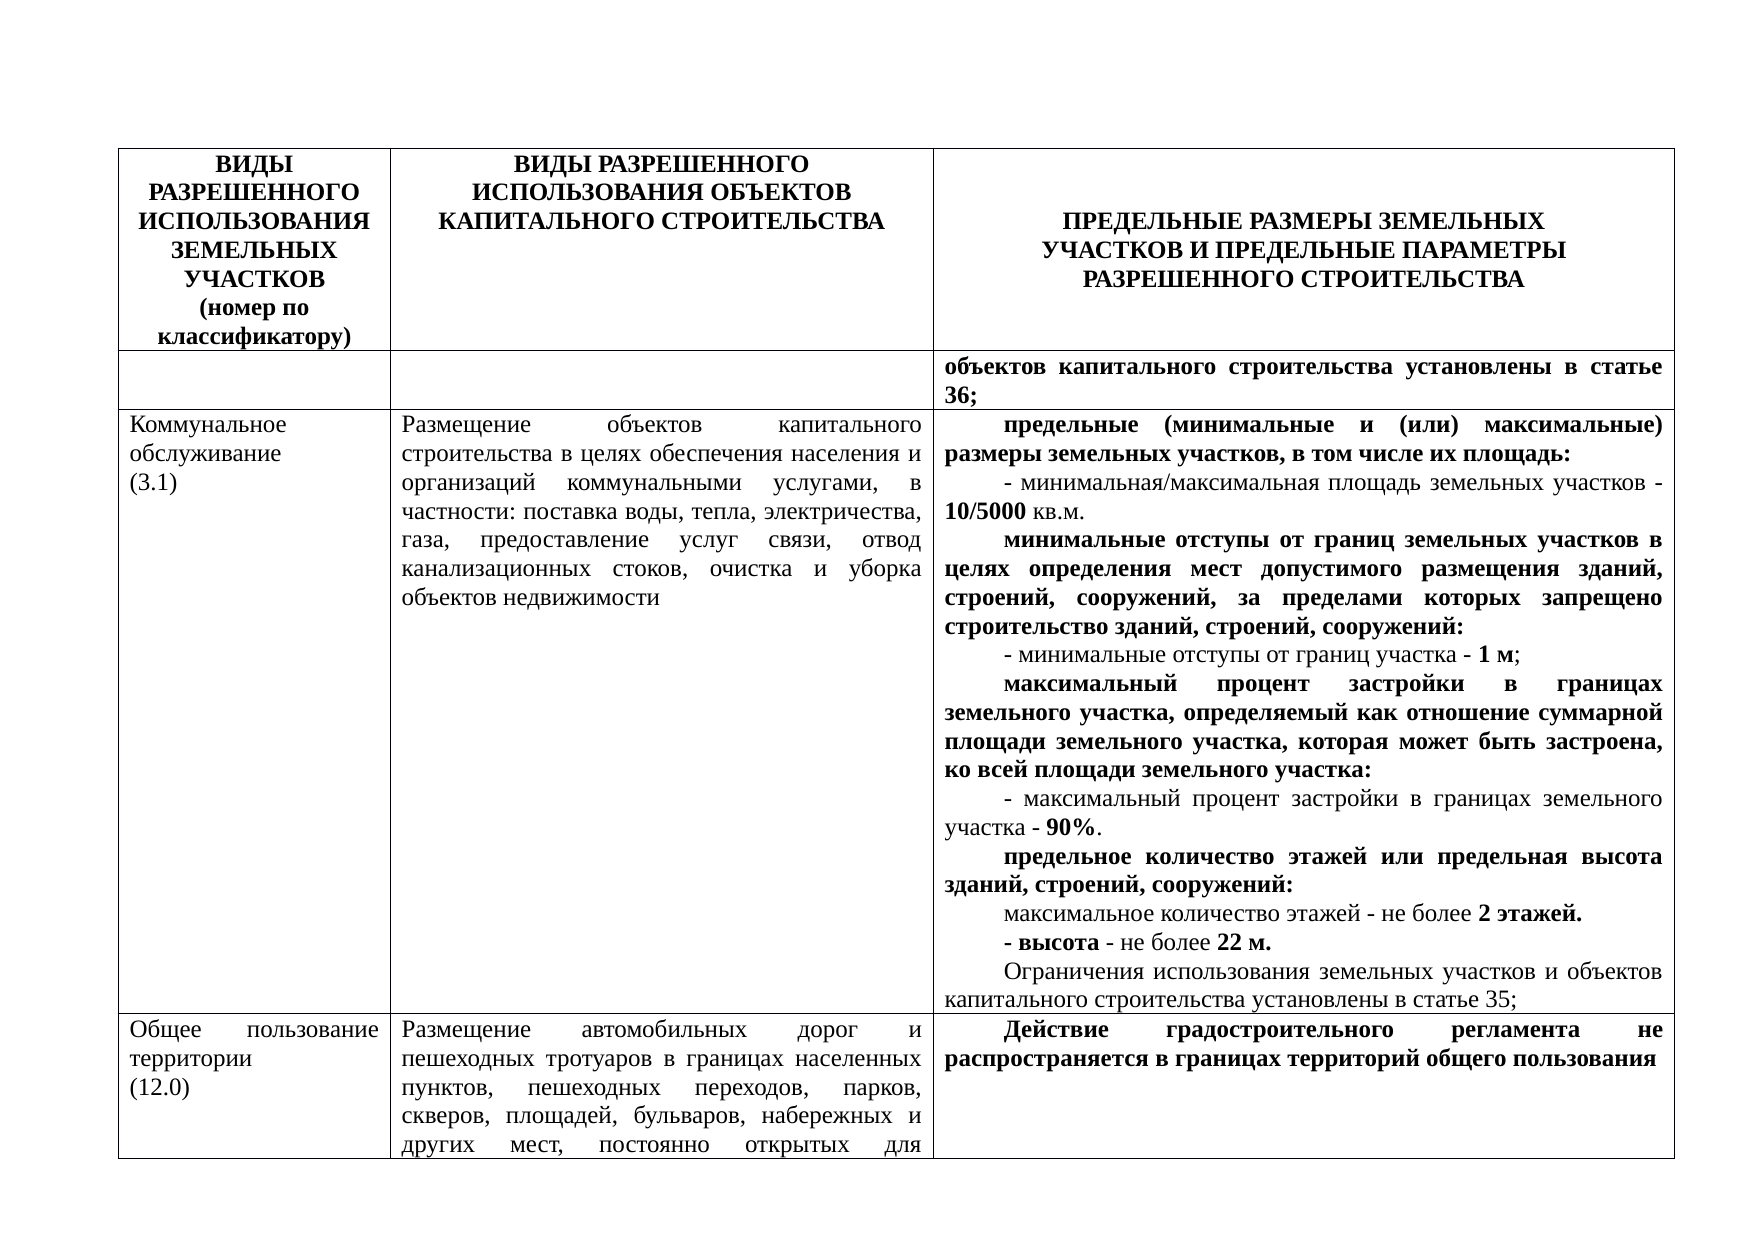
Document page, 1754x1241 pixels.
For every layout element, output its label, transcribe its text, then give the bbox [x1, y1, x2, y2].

table_cell Размещение объектов капитального строительства в целях обеспечения населения и организаций коммунальными услугами, в частности: поставка воды, тепла, электричества, газа, предоставление услуг связи, отвод канализационных стоков, очистка и уборка объектов недвижимости [391, 410, 933, 1013]
table_header ВИДЫ РАЗРЕШЕННОГО ИСПОЛЬЗОВАНИЯ ОБЪЕКТОВ КАПИТАЛЬНОГО СТРОИТЕЛЬСТВА [391, 149, 933, 350]
table_cell Размещение автомобильных дорог и пешеходных тротуаров в границах населенных пунктов, пешеходных переходов, парков, скверов, площадей, бульваров, набережных и других мест, постоянно открытых для [391, 1014, 933, 1158]
table_cell [119, 351, 390, 408]
table_cell [391, 351, 933, 408]
table_header ПРЕДЕЛЬНЫЕ РАЗМЕРЫ ЗЕМЕЛЬНЫХ УЧАСТКОВ И ПРЕДЕЛЬНЫЕ ПАРАМЕТРЫ РАЗРЕШЕННОГО СТРОИТЕЛЬСТВА [934, 149, 1674, 350]
table_cell Коммунальное обслуживание (3.1) [119, 410, 390, 1013]
table_header ВИДЫ РАЗРЕШЕННОГО ИСПОЛЬЗОВАНИЯ ЗЕМЕЛЬНЫХ УЧАСТКОВ (номер по классификатору) [119, 149, 390, 350]
table_cell Действие градостроительного регламента не распространяется в границах территорий общего пользования [934, 1014, 1674, 1158]
table_cell предельные (минимальные и (или) максимальные) размеры земельных участков, в том числе их площадь: - минимальная/максимальная площадь земельных участков -10/5000 кв.м. минимальные отступы от границ земельных участков в целях определения мест допустимого размещения зданий, строений, сооружений, за пределами которых запрещено строительство зданий, строений, сооружений: - минимальные отступы от границ участка - 1 м; максимальный процент застройки в границах земельного участка, определяемый как отношение суммарной площади земельного участка, которая может быть застроена, ко всей площади земельного участка: - максимальный процент застройки в границах земельного участка - 90%. предельное количество этажей или предельная высота зданий, строений, сооружений: максимальное количество этажей - не более 2 этажей. - высота - не более 22 м. Ограничения использования земельных участков и объектов капитального строительства установлены в статье 35; [934, 410, 1674, 1013]
table_cell объектов капитального строительства установлены в статье 36; [934, 351, 1674, 408]
table_cell Общее пользование территории (12.0) [119, 1014, 390, 1158]
